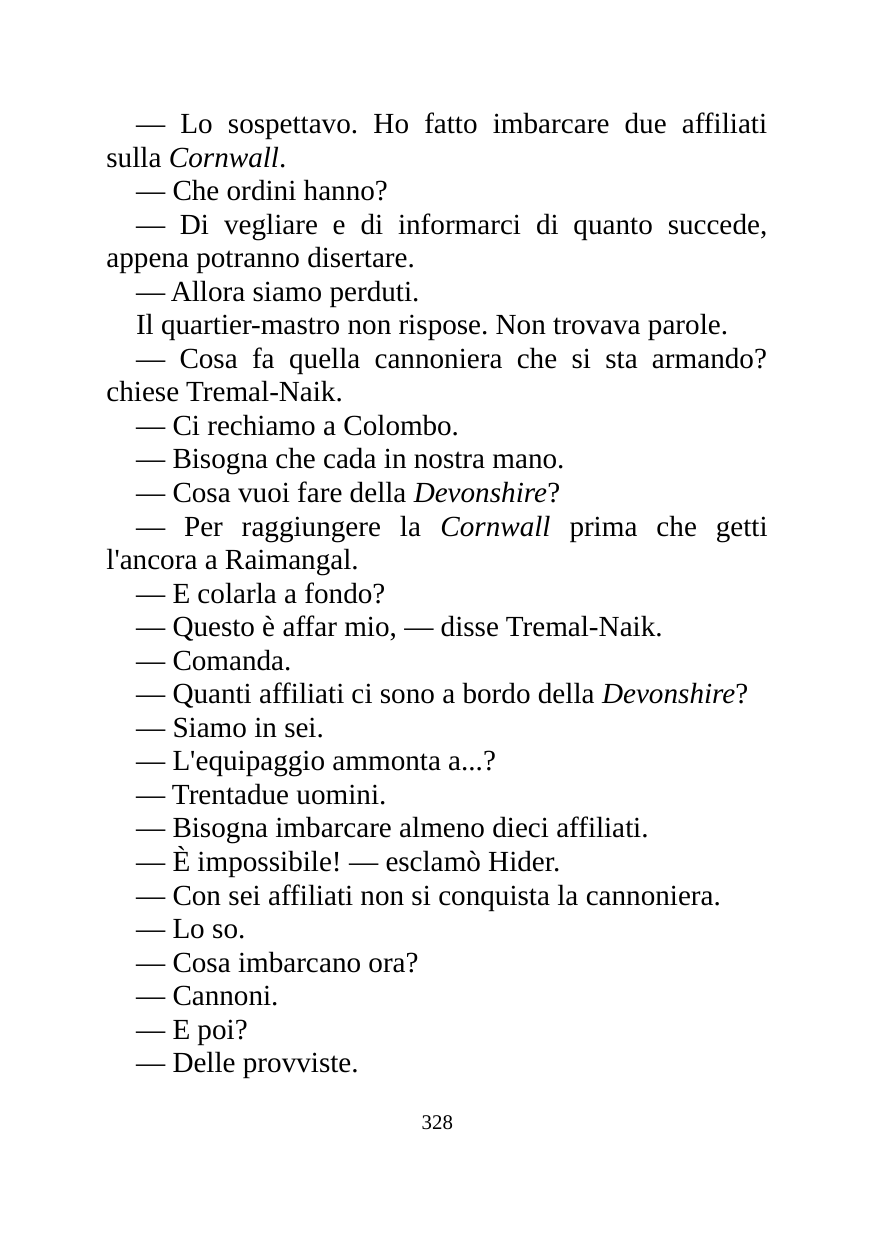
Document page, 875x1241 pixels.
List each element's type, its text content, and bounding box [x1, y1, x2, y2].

text — Per raggiungere la Cornwall prima che getti l'ancora a Raimangal. [106, 509, 768, 576]
text — Comanda. [106, 643, 768, 676]
text — Cosa imbarcano ora? [106, 945, 768, 978]
text — Lo sospettavo. Ho fatto imbarcare due affiliati sulla Cornwall. [106, 106, 768, 173]
text — Con sei affiliati non si conquista la cannoniera. [106, 878, 768, 911]
text — E poi? [106, 1012, 768, 1045]
text — È impossibile! — esclamò Hider. [106, 844, 768, 878]
text — Cosa fa quella cannoniera che si sta armando? chiese Tremal-Naik. [106, 341, 768, 408]
text — Allora siamo perduti. [106, 274, 768, 307]
text — Siamo in sei. [106, 710, 768, 743]
text — L'equipaggio ammonta a...? [106, 743, 768, 777]
text — Cannoni. [106, 978, 768, 1012]
text — E colarla a fondo? [106, 576, 768, 609]
text — Ci rechiamo a Colombo. [106, 408, 768, 442]
text — Lo so. [106, 911, 768, 945]
text — Trentadue uomini. [106, 777, 768, 811]
text — Bisogna imbarcare almeno dieci affiliati. [106, 811, 768, 844]
text — Bisogna che cada in nostra mano. [106, 442, 768, 475]
text — Questo è affar mio, — disse Tremal-Naik. [106, 609, 768, 643]
text — Delle provviste. [106, 1045, 768, 1079]
text — Quanti affiliati ci sono a bordo della Devonshire? [106, 676, 768, 710]
text — Che ordini hanno? [106, 173, 768, 207]
text — Cosa vuoi fare della Devonshire? [106, 475, 768, 509]
text — Di vegliare e di informarci di quanto succede, appena potranno disertare. [106, 207, 768, 274]
text Il quartier-mastro non rispose. Non trovava parole. [106, 307, 768, 341]
